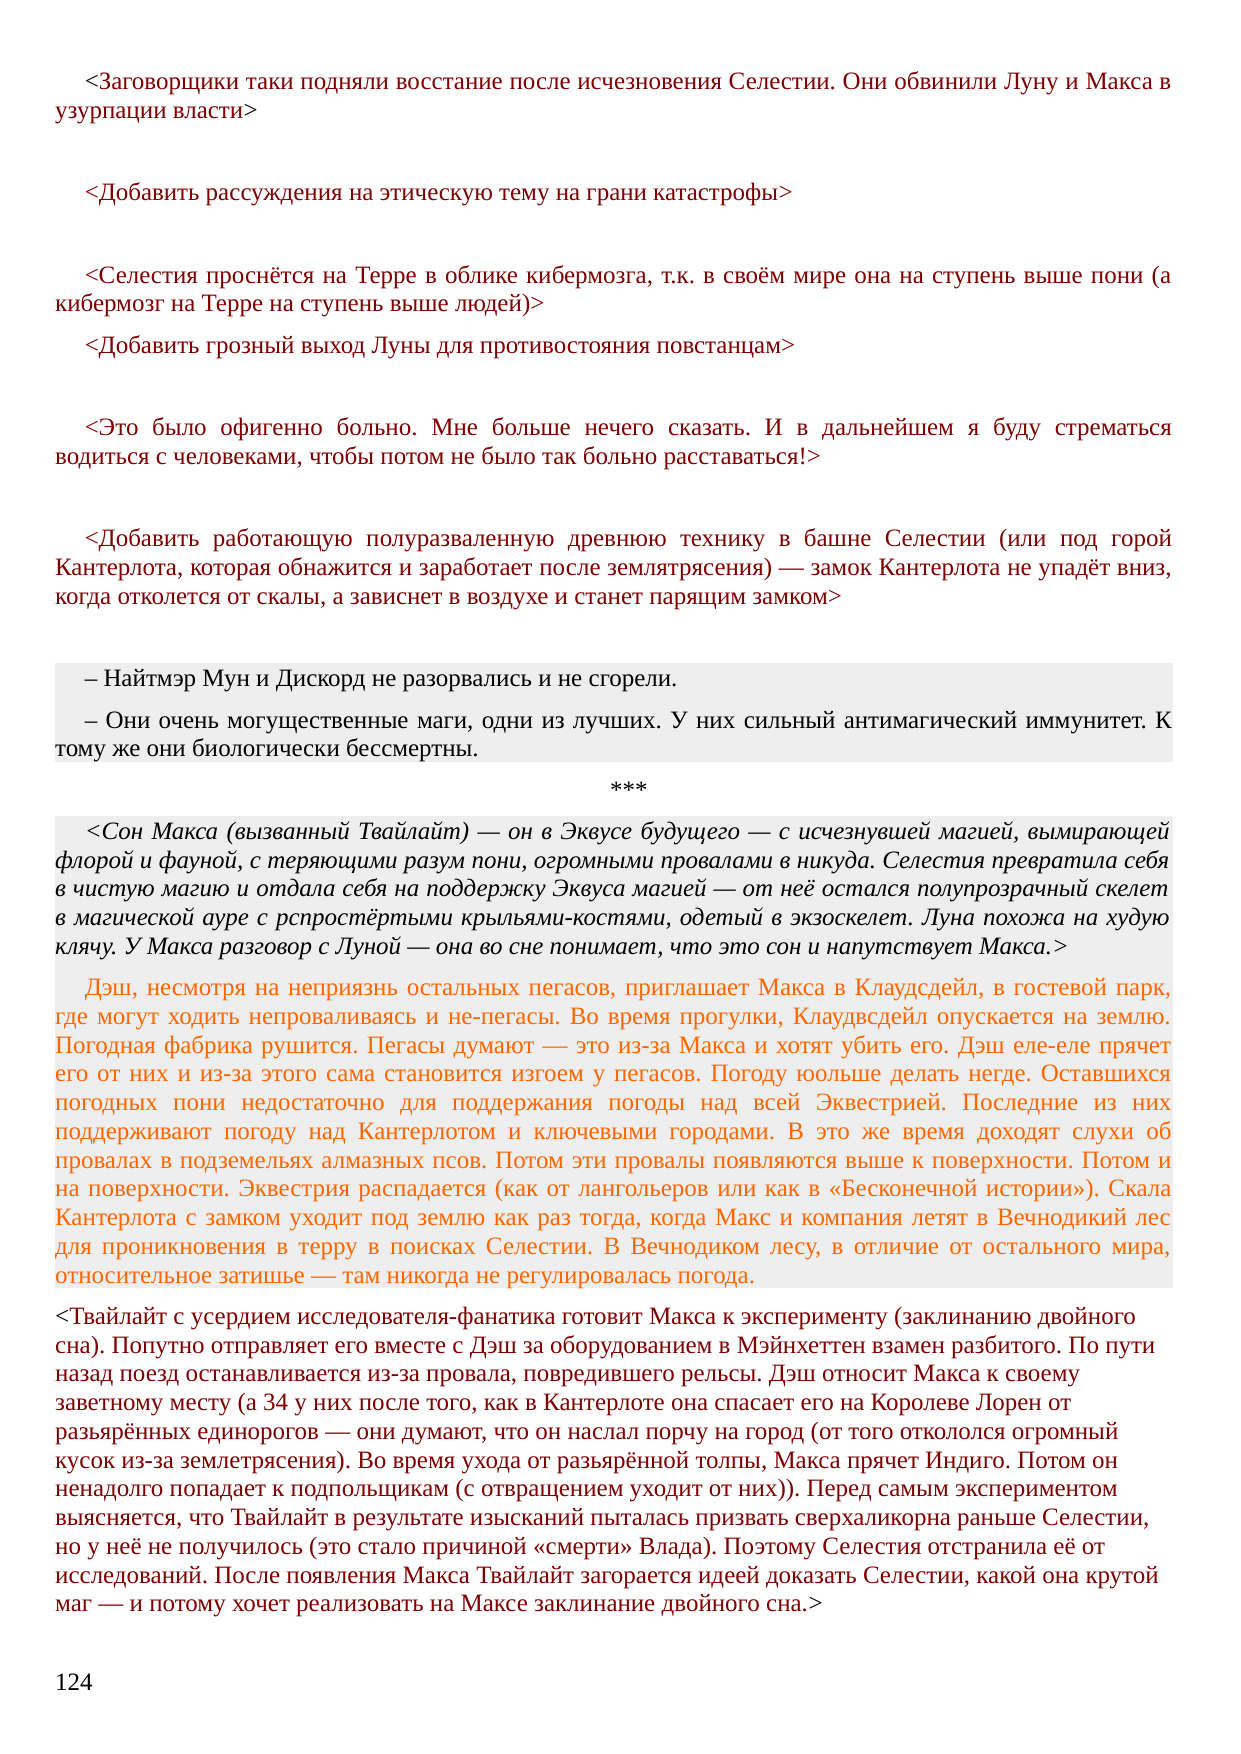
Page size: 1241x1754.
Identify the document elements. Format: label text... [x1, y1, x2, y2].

text <Добавить грозный выход Луны для противостояния повстанцам> [55, 330, 1173, 358]
text Дэш, несмотря на неприязнь остальных пегасов, приглашает Макса в Клаудсдейл, в гостевой парк, где могут ходить непроваливаясь и не-пегасы. Во время прогулки, Клаудвсдейл опускается на землю. Погодная фабрика рушится. Пегасы думают — это из-за Макса и хотят убить его. Дэш еле-еле прячет его от них и из-за этого сама становится изгоем у пегасов. Погоду юольше делать негде. Оставшихся погодных пони недостаточно для поддержания погоды над всей Эквестрией. Последние из них поддерживают погоду над Кантерлотом и ключевыми городами. В это же время доходят слухи об провалах в подземельях алмазных псов. Потом эти провалы появляются выше к поверхности. Потом и на поверхности. Эквестрия распадается (как от лангольеров или как в «Бесконечной истории»). Скала Кантерлота с замком уходит под землю как раз тогда, когда Макс и компания летят в Вечнодикий лес для проникновения в терру в поисках Селестии. В Вечнодиком лесу, в отличие от остального мира, относительное затишье — там никогда не регулировалась погода. [55, 972, 1173, 1288]
text – Найтмэр Мун и Дискорд не разорвались и не сгорели. [55, 663, 1173, 692]
text *** [55, 775, 1173, 803]
text – Они очень могущественные маги, одни из лучших. У них сильный антимагический иммунитет. К тому же они биологически бессмертны. [55, 705, 1173, 762]
text <Добавить работающую полуразваленную древнюю технику в башне Селестии (или под горой Кантерлота, которая обнажится и заработает после землятрясения) — замок Кантерлота не упадёт вниз, когда отколется от скалы, а зависнет в воздухе и станет парящим замком> [55, 523, 1173, 610]
text <Заговорщики таки подняли восстание после исчезновения Селестии. Они обвинили Луну и Макса в узурпации власти> [55, 66, 1173, 123]
text <Сон Макса (вызванный Твайлайт) — он в Эквусе будущего — с исчезнувшей магией, вымирающей флорой и фауной, с теряющими разум пони, огромными провалами в никуда. Селестия превратила себя в чистую магию и отдала себя на поддержку Эквуса магией — от неё остался полупрозрачный скелет в магической ауре с рспростёртыми крыльями-костями, одетый в экзоскелет. Луна похожа на худую клячу. У Макса разговор с Луной — она во сне понимает, что это сон и напутствует Макса.> [55, 816, 1173, 960]
text <Это было офигенно больно. Мне больше нечего сказать. И в дальнейшем я буду стрематься водиться с человеками, чтобы потом не было так больно расставаться!> [55, 412, 1173, 470]
text <Твайлайт с усердием исследователя-фанатика готовит Макса к эксперименту (заклинанию двойного сна). Попутно отправляет его вместе с Дэш за оборудованием в Мэйнхеттен взамен разбитого. По пути назад поезд останавливается из-за провала, повредившего рельсы. Дэш относит Макса к своему заветному месту (а 34 у них после того, как в Кантерлоте она спасает его на Королеве Лорен от разьярённых единорогов — они думают, что он наслал порчу на город (от того откололся огромный кусок из-за землетрясения). Во время ухода от разьярённой толпы, Макса прячет Индиго. Потом он ненадолго попадает к подпольщикам (с отвращением уходит от них)). Перед самым экспериментом выясняется, что Твайлайт в результате изысканий пыталась призвать сверхаликорна раньше Селестии, но у неё не получилось (это стало причиной «смерти» Влада). Поэтому Селестия отстранила её от исследований. После появления Макса Твайлайт загорается идеей доказать Селестии, какой она крутой маг — и потому хочет реализовать на Максе заклинание двойного сна.> [55, 1301, 1173, 1617]
text <Добавить рассуждения на этическую тему на грани катастрофы> [55, 177, 1173, 206]
text <Селестия проснётся на Терре в облике кибермозга, т.к. в своём мире она на ступень выше пони (а кибермозг на Терре на ступень выше людей)> [55, 260, 1173, 317]
